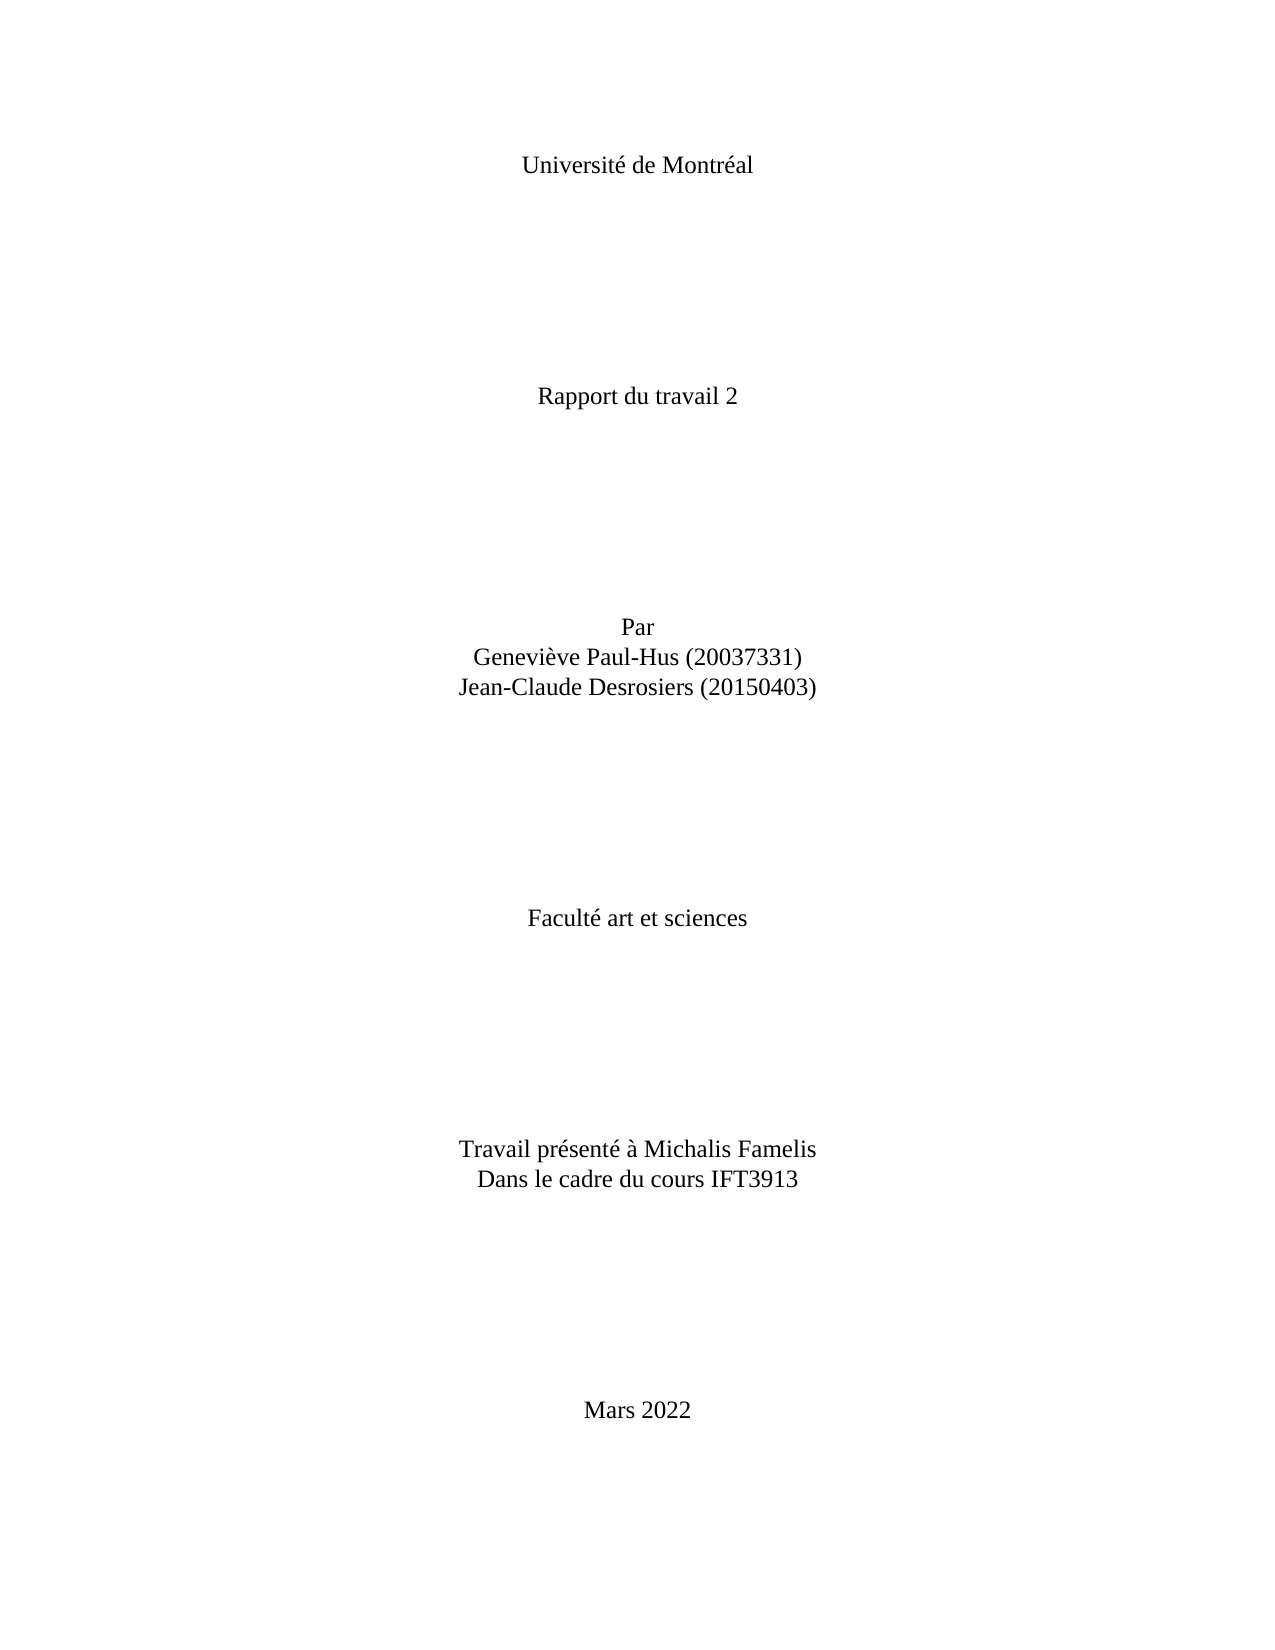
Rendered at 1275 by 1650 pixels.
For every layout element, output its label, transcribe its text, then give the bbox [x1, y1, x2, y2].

text Rapport du travail 2 [150, 381, 1125, 410]
text Travail présenté à Michalis Famelis Dans le cadre du cours IFT3913 [150, 1134, 1125, 1192]
text Faculté art et sciences [150, 903, 1125, 932]
text Par Geneviève Paul-Hus (20037331) Jean-Claude Desrosiers (20150403) [150, 612, 1125, 700]
text Université de Montréal [150, 150, 1125, 179]
text Mars 2022 [150, 1395, 1125, 1424]
